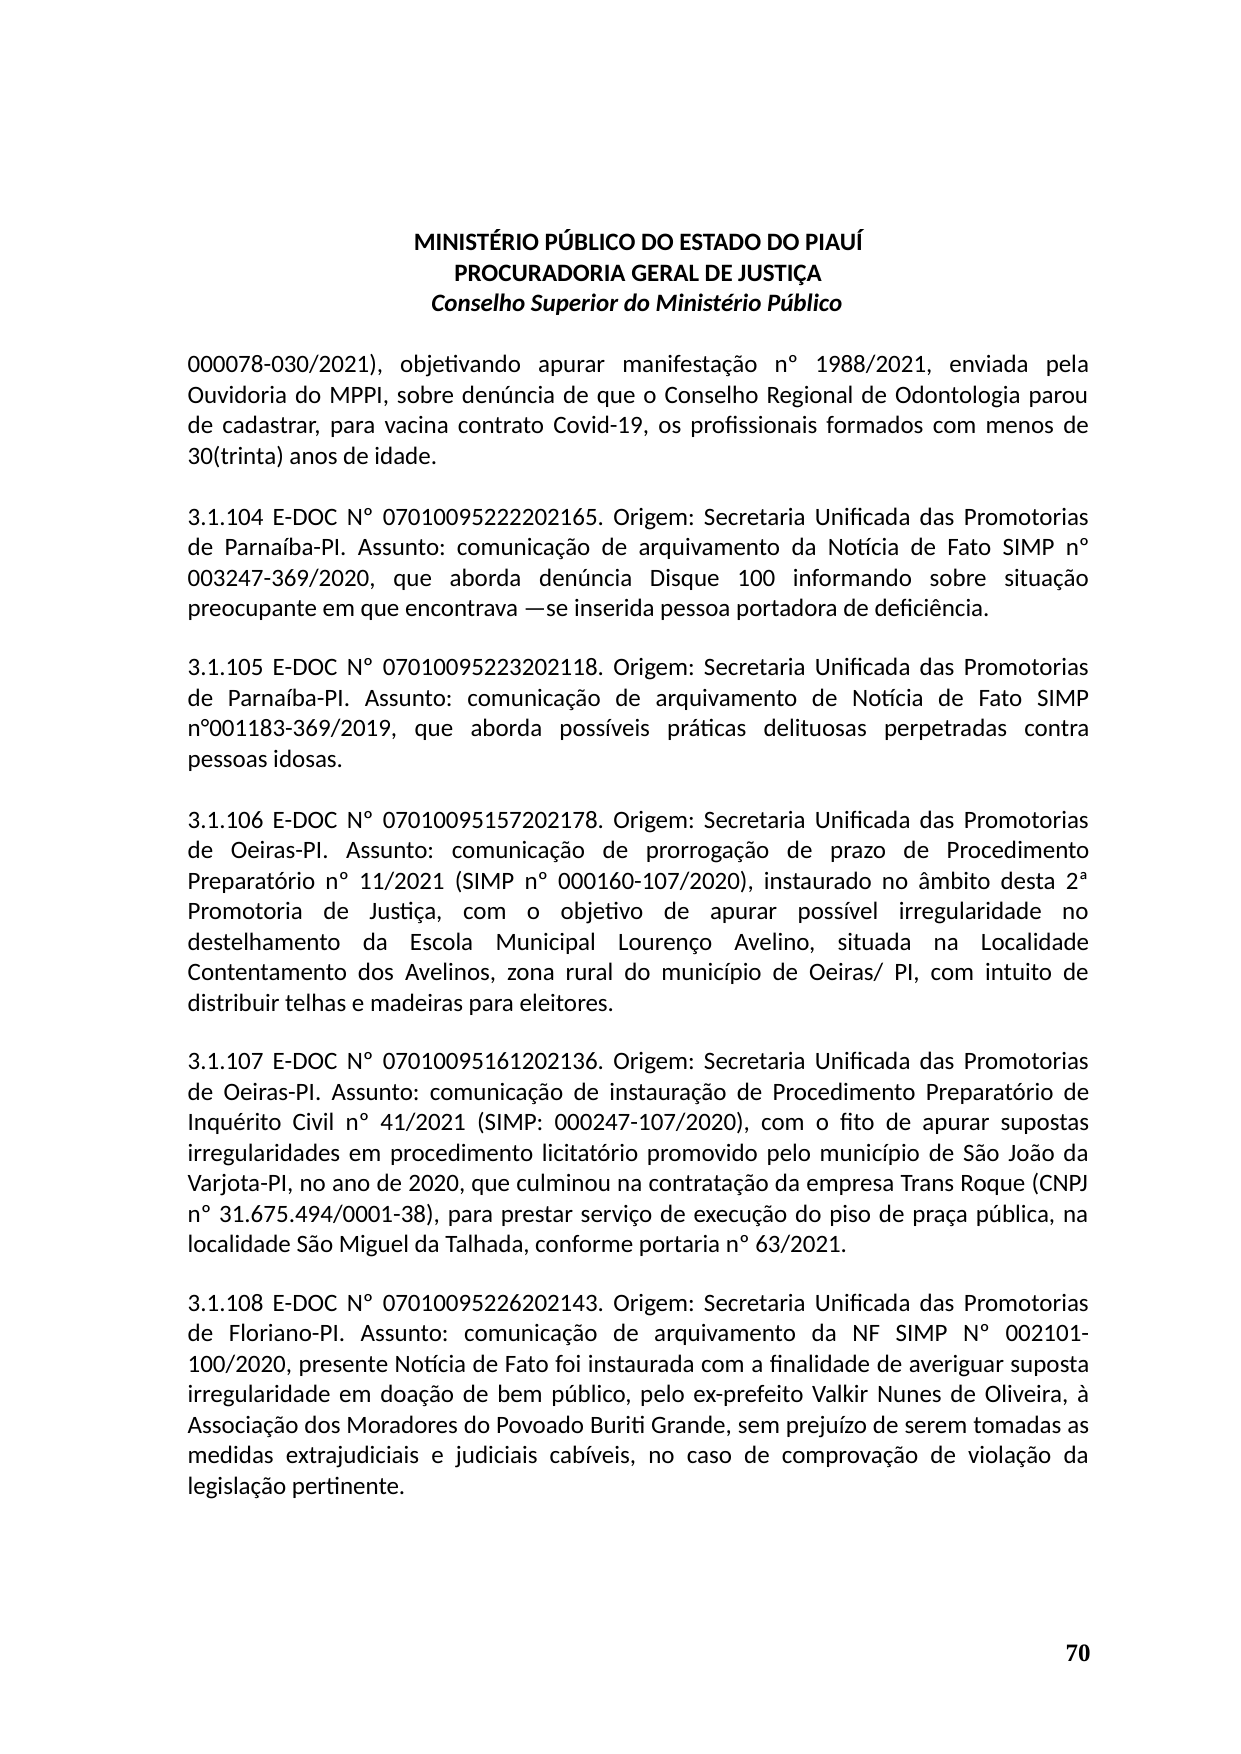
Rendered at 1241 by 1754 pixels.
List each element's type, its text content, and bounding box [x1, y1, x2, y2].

text 3.1.107 E-DOC Nº 07010095161202136. Origem: Secretaria Unificada das Promotorias de Oeiras-PI. Assunto: comunicação de instauração de Procedimento Preparatório de Inquérito Civil nº 41/2021 (SIMP: 000247-107/2020), com o fito de apurar supostas irregularidades em procedimento licitatório promovido pelo município de São João da Varjota-PI, no ano de 2020, que culminou na contratação da empresa Trans Roque (CNPJ nº 31.675.494/0001-38), para prestar serviço de execução do piso de praça pública, na localidade São Miguel da Talhada, conforme portaria nº 63/2021. [187, 1045, 1090, 1259]
text 3.1.104 E-DOC Nº 07010095222202165. Origem: Secretaria Unificada das Promotorias de Parnaíba-PI. Assunto: comunicação de arquivamento da Notícia de Fato SIMP nº 003247-369/2020, que aborda denúncia Disque 100 informando sobre situação preocupante em que encontrava —se inserida pessoa portadora de deficiência. [187, 501, 1090, 623]
text 3.1.105 E-DOC Nº 07010095223202118. Origem: Secretaria Unificada das Promotorias de Parnaíba-PI. Assunto: comunicação de arquivamento de Notícia de Fato SIMP n°001183-369/2019, que aborda possíveis práticas delituosas perpetradas contra pessoas idosas. [187, 651, 1090, 773]
text 3.1.106 E-DOC Nº 07010095157202178. Origem: Secretaria Unificada das Promotorias de Oeiras-PI. Assunto: comunicação de prorrogação de prazo de Procedimento Preparatório nº 11/2021 (SIMP nº 000160-107/2020), instaurado no âmbito desta 2ª Promotoria de Justiça, com o objetivo de apurar possível irregularidade no destelhamento da Escola Municipal Lourenço Avelino, situada na Localidade Contentamento dos Avelinos, zona rural do município de Oeiras/ PI, com intuito de distribuir telhas e madeiras para eleitores. [187, 804, 1090, 1017]
text 000078-030/2021), objetivando apurar manifestação nº 1988/2021, enviada pela Ouvidoria do MPPI, sobre denúncia de que o Conselho Regional de Odontologia parou de cadastrar, para vacina contrato Covid-19, os profissionais formados com menos de 30(trinta) anos de idade. [187, 348, 1090, 471]
text 3.1.108 E-DOC Nº 07010095226202143. Origem: Secretaria Unificada das Promotorias de Floriano-PI. Assunto: comunicação de arquivamento da NF SIMP Nº 002101-100/2020, presente Notícia de Fato foi instaurada com a finalidade de averiguar suposta irregularidade em doação de bem público, pelo ex-prefeito Valkir Nunes de Oliveira, à Associação dos Moradores do Povoado Buriti Grande, sem prejuízo de serem tomadas as medidas extrajudiciais e judiciais cabíveis, no caso de comprovação de violação da legislação pertinente. [187, 1287, 1090, 1501]
